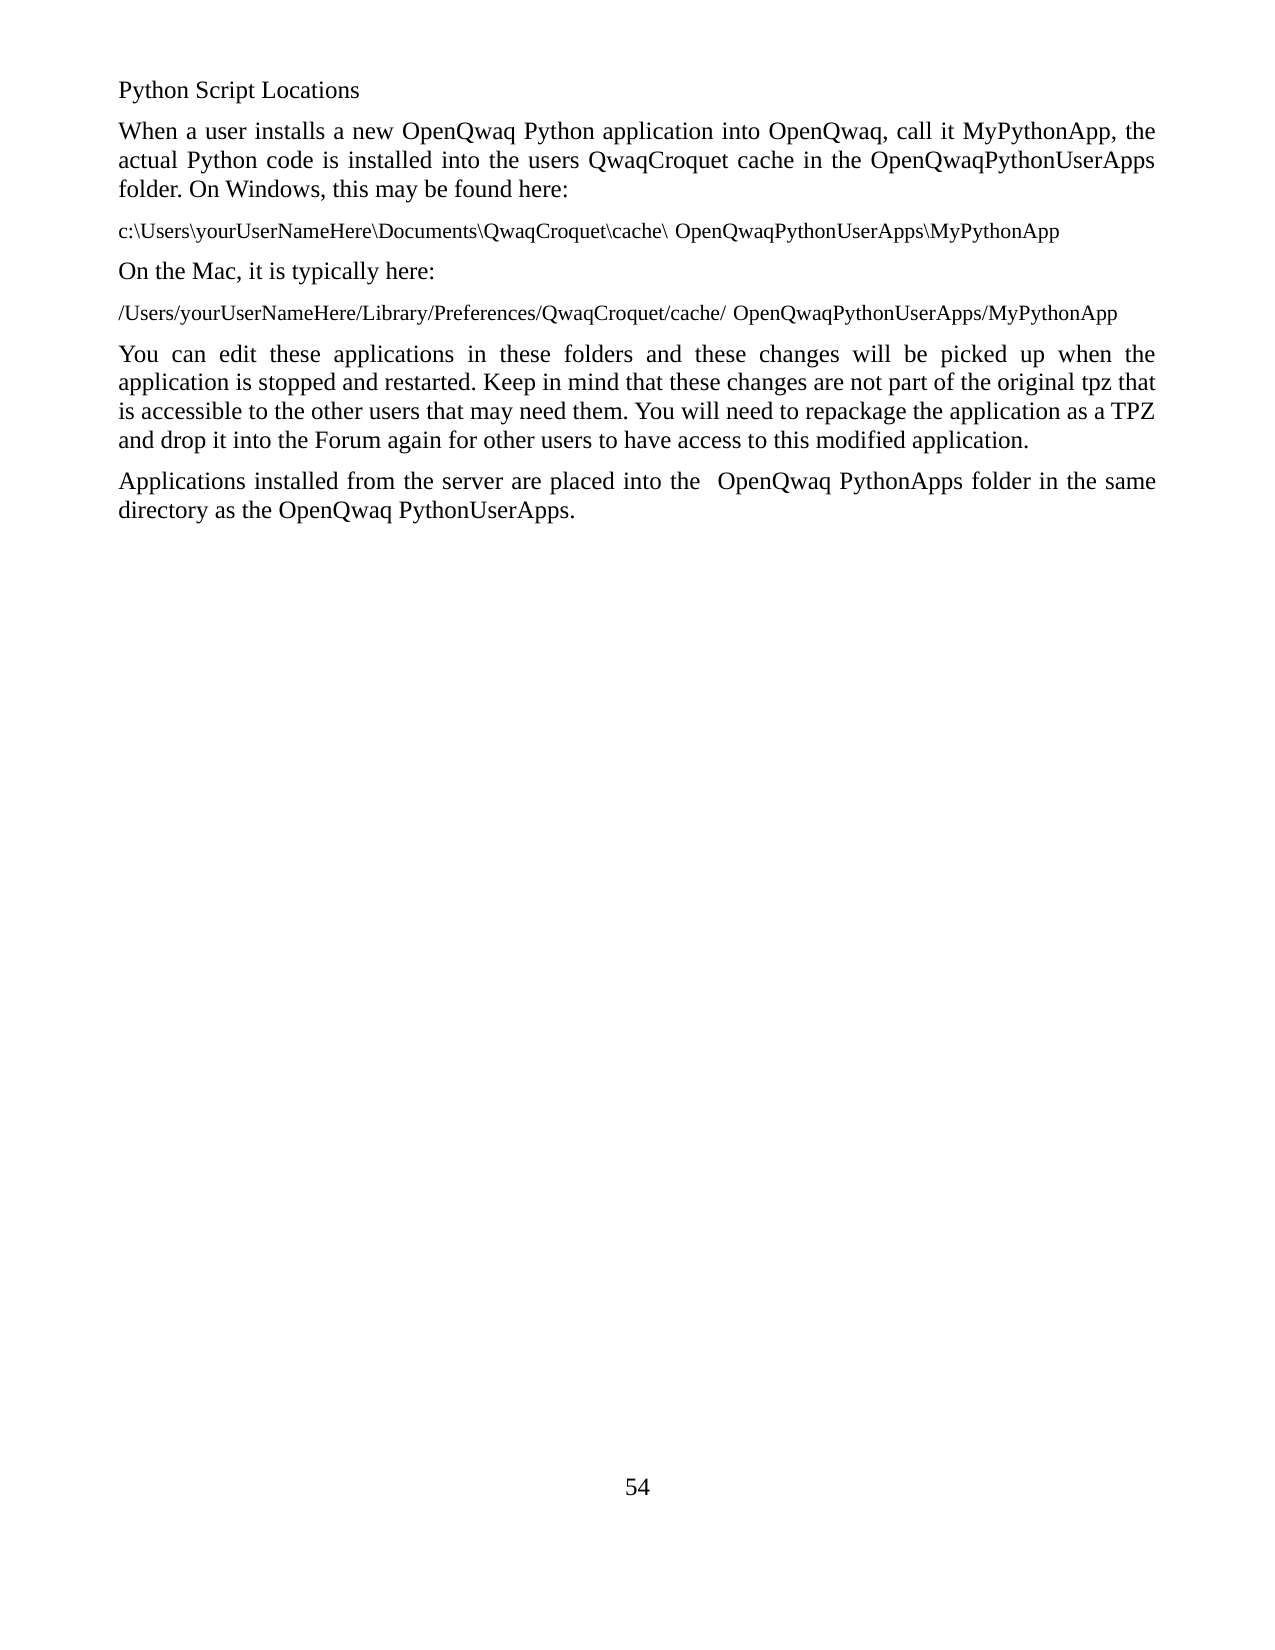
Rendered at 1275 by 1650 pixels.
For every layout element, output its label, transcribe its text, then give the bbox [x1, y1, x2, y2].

text On the Mac, it is typically here: [118, 256, 1157, 285]
text /Users/yourUserNameHere/Library/Preferences/QwaqCroquet/cache/ OpenQwaqPythonUserApps/MyPythonApp [118, 297, 1157, 326]
text c:\Users\yourUserNameHere\Documents\QwaqCroquet\cache\ OpenQwaqPythonUserApps\MyPythonApp [118, 215, 1157, 244]
text When a user installs a new OpenQwaq Python application into OpenQwaq, call it MyPythonApp, the actual Python code is installed into the users QwaqCroquet cache in the OpenQwaqPythonUserApps folder. On Windows, this may be found here: [118, 116, 1157, 202]
text Applications installed from the server are placed into the OpenQwaq PythonApps folder in the same directory as the OpenQwaq PythonUserApps. [118, 466, 1157, 524]
text Python Script Locations [118, 75, 1157, 104]
text You can edit these applications in these folders and these changes will be picked up when the application is stopped and restarted. Keep in mind that these changes are not part of the original tpz that is accessible to the other users that may need them. You will need to repackage the application as a TPZ and drop it into the Forum again for other users to have access to this modified application. [118, 339, 1157, 454]
